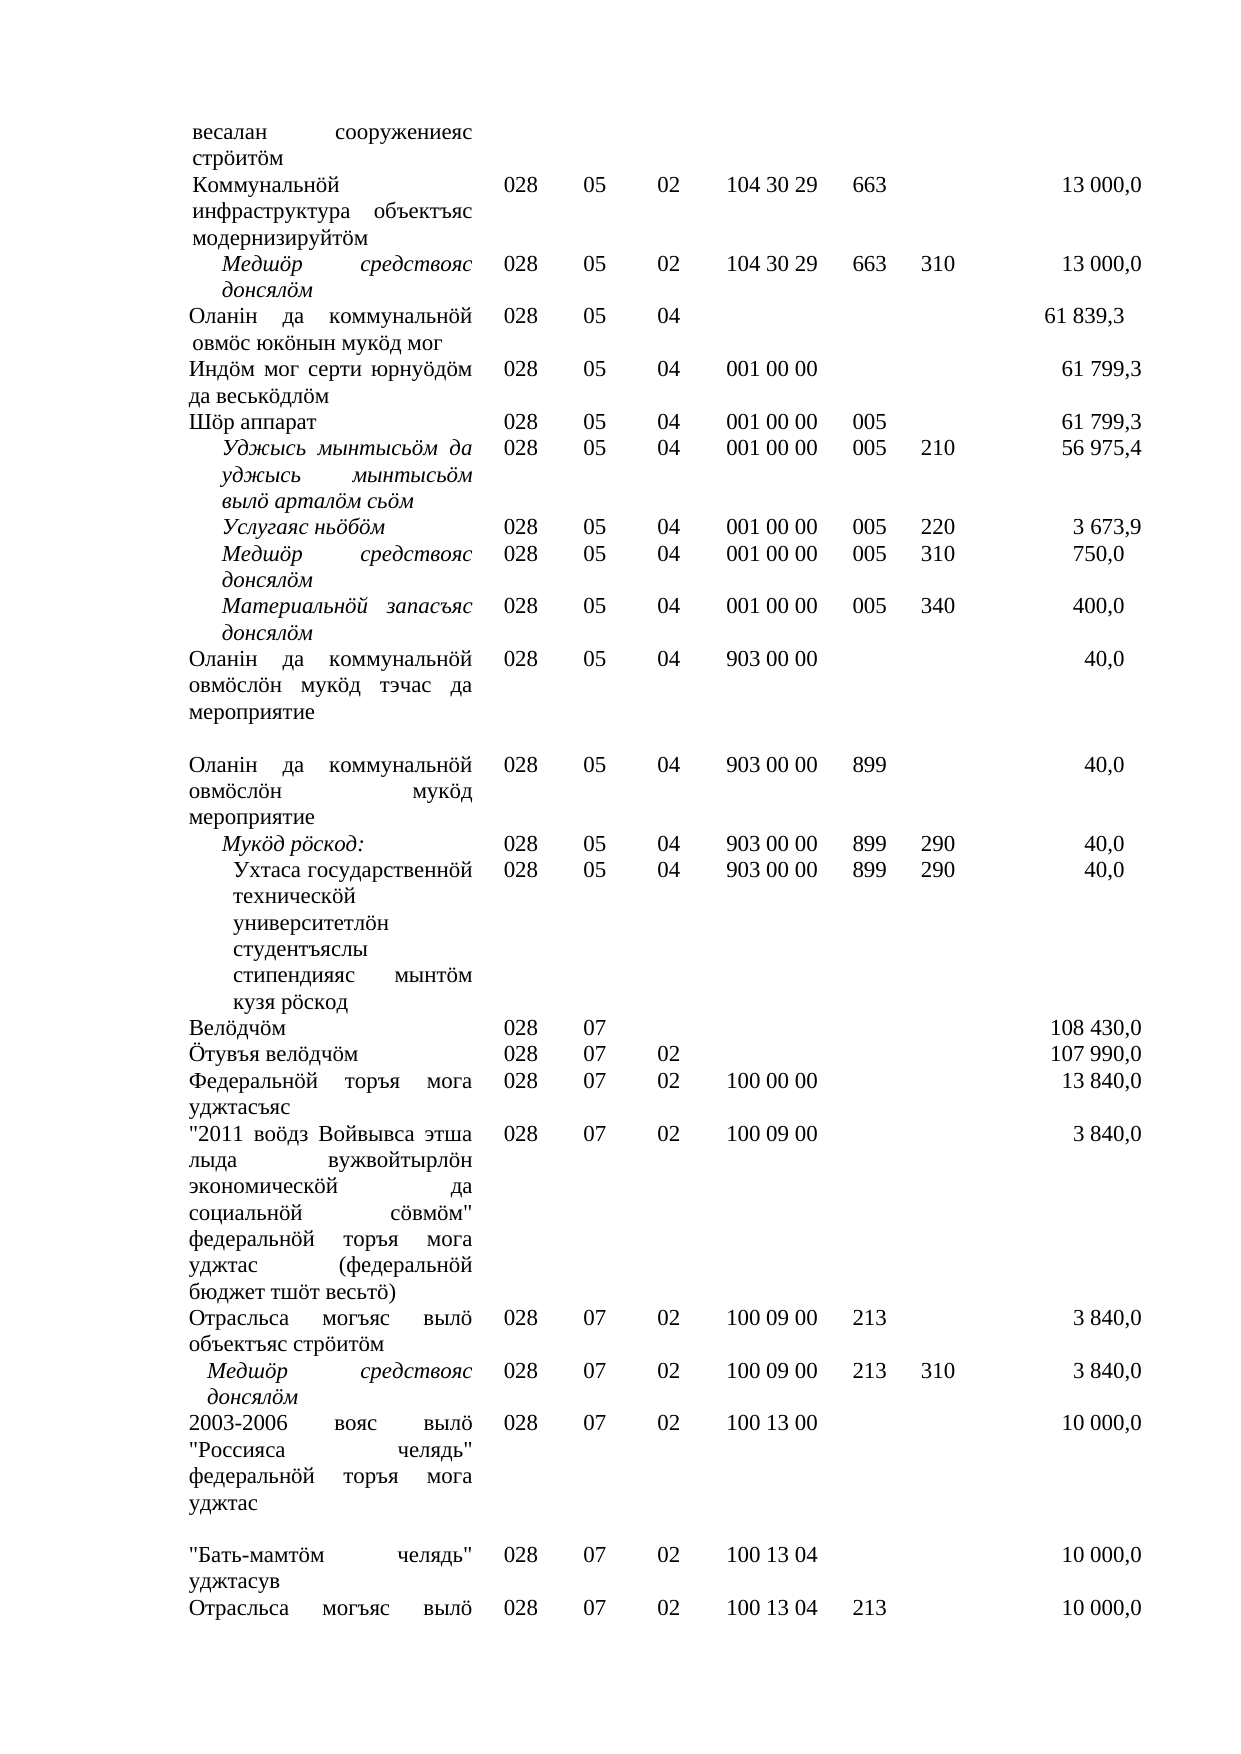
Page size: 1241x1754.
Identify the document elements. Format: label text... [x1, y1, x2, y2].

table_cell 663 [838, 250, 901, 303]
table_cell 05 [558, 593, 631, 645]
table_cell 100 09 00 [705, 1304, 838, 1357]
table_cell Медшöр средствояс донсялöм [177, 540, 484, 592]
table_cell 750,0 [975, 540, 1153, 592]
table_cell 05 [558, 830, 631, 856]
table_cell [975, 118, 1153, 171]
table_cell Материальнöй запасъяс донсялöм [177, 593, 484, 645]
table_cell 61 839,3 [975, 303, 1153, 355]
table_cell Ухтаса государственнöй техническöй университетлöн студентъяслы стипендияяс мынтöм кузя рöскод [177, 856, 484, 1014]
table_cell [838, 645, 901, 751]
table_cell 07 [558, 1067, 631, 1119]
table_cell 10 000,0 [975, 1541, 1153, 1594]
table_cell 310 [901, 250, 974, 303]
table_cell [838, 355, 901, 408]
table_cell 05 [558, 171, 631, 250]
table_cell Индöм мог серти юрнуöдöм да веськöдлöм [177, 355, 484, 408]
table_cell 3 673,9 [975, 514, 1153, 540]
table_cell Велöдчöм [177, 1014, 484, 1041]
table_cell 899 [838, 830, 901, 856]
table_cell Коммунальнöй инфраструктура объектъяс модернизируйтöм [177, 171, 484, 250]
table_cell 02 [631, 250, 705, 303]
table_cell 028 [484, 250, 558, 303]
table_cell 3 840,0 [975, 1304, 1153, 1357]
table_cell [838, 118, 901, 171]
table_cell 02 [631, 1410, 705, 1541]
table_cell Öтувъя велöдчöм [177, 1041, 484, 1067]
table_cell 005 [838, 593, 901, 645]
table_cell 07 [558, 1304, 631, 1357]
table_cell [901, 1041, 974, 1067]
table_cell [901, 1594, 974, 1620]
table_cell 028 [484, 1541, 558, 1594]
table_cell 107 990,0 [975, 1041, 1153, 1067]
table_cell 028 [484, 645, 558, 751]
table_cell 028 [484, 1304, 558, 1357]
table_cell 04 [631, 856, 705, 1014]
table_cell 028 [484, 856, 558, 1014]
table_cell [631, 1014, 705, 1041]
table_cell 07 [558, 1541, 631, 1594]
table_cell 07 [558, 1410, 631, 1541]
table_cell 05 [558, 856, 631, 1014]
table_cell 028 [484, 751, 558, 830]
table_cell 005 [838, 514, 901, 540]
table_cell 40,0 [975, 830, 1153, 856]
table_cell 104 30 29 [705, 171, 838, 250]
table_cell 028 [484, 830, 558, 856]
table_cell 903 00 00 [705, 830, 838, 856]
table_cell 61 799,3 [975, 408, 1153, 434]
table_cell 13 000,0 [975, 250, 1153, 303]
table_cell 028 [484, 408, 558, 434]
table_cell 028 [484, 303, 558, 355]
table_cell 340 [901, 593, 974, 645]
table_cell 001 00 00 [705, 540, 838, 592]
table_cell 028 [484, 434, 558, 513]
table_cell Отрасльса могъяс вылö [177, 1594, 484, 1620]
table_cell [901, 1304, 974, 1357]
table_cell 108 430,0 [975, 1014, 1153, 1041]
table_cell 100 13 04 [705, 1541, 838, 1594]
table_cell [558, 118, 631, 171]
table_cell 663 [838, 171, 901, 250]
table_cell [901, 1410, 974, 1541]
table_cell 04 [631, 830, 705, 856]
table_cell 903 00 00 [705, 645, 838, 751]
table_cell 005 [838, 408, 901, 434]
table_cell 028 [484, 1067, 558, 1119]
table_cell [901, 1067, 974, 1119]
table_cell [901, 1120, 974, 1304]
table_cell Федеральнöй торъя мога уджтасъяс [177, 1067, 484, 1119]
table_cell 04 [631, 751, 705, 830]
table_cell 3 840,0 [975, 1357, 1153, 1409]
table_cell 07 [558, 1041, 631, 1067]
table_cell 001 00 00 [705, 434, 838, 513]
table_cell 04 [631, 408, 705, 434]
table_cell 028 [484, 171, 558, 250]
table_cell [838, 1410, 901, 1541]
table_cell 02 [631, 1304, 705, 1357]
table_cell 02 [631, 171, 705, 250]
table_cell Медшöр средствояс донсялöм [177, 1357, 484, 1409]
table_cell [901, 751, 974, 830]
table_cell 05 [558, 355, 631, 408]
table_cell 02 [631, 1120, 705, 1304]
table_cell 400,0 [975, 593, 1153, 645]
table_cell 028 [484, 1120, 558, 1304]
table_cell 07 [558, 1357, 631, 1409]
table_cell 02 [631, 1067, 705, 1119]
table_cell [838, 1120, 901, 1304]
table_cell [901, 171, 974, 250]
table_cell 028 [484, 1594, 558, 1620]
table_cell 290 [901, 856, 974, 1014]
table_cell Уджысь мынтысьöм да уджысь мынтысьöм вылö арталöм сьöм [177, 434, 484, 513]
table_cell 213 [838, 1357, 901, 1409]
table_cell Оланiн да коммунальнöй овмöс юкöнын мукöд мог [177, 303, 484, 355]
table_cell [838, 303, 901, 355]
table_cell "2011 воöдз Войвывса этша лыда вужвойтырлöн экономическöй да социальнöй сöвмöм" федеральнöй торъя мога уджтас (федеральнöй бюджет тшöт весьтö) [177, 1120, 484, 1304]
table_cell 310 [901, 1357, 974, 1409]
table_cell [838, 1067, 901, 1119]
table_cell Медшöр средствояс донсялöм [177, 250, 484, 303]
table_cell 028 [484, 1410, 558, 1541]
table_cell 04 [631, 593, 705, 645]
table_cell 005 [838, 434, 901, 513]
table_cell 001 00 00 [705, 593, 838, 645]
table_cell 100 09 00 [705, 1120, 838, 1304]
table_cell 07 [558, 1014, 631, 1041]
table_cell 40,0 [975, 751, 1153, 830]
table_cell 05 [558, 645, 631, 751]
table_cell 05 [558, 303, 631, 355]
table_cell 04 [631, 645, 705, 751]
table_cell Отрасльса могъяс вылö объектъяс стрöитöм [177, 1304, 484, 1357]
table_cell 001 00 00 [705, 355, 838, 408]
table_cell 07 [558, 1594, 631, 1620]
table_cell 001 00 00 [705, 514, 838, 540]
table_cell 05 [558, 751, 631, 830]
table_cell [705, 1014, 838, 1041]
table_cell 028 [484, 540, 558, 592]
table_cell 02 [631, 1041, 705, 1067]
table_cell 028 [484, 355, 558, 408]
table_cell 10 000,0 [975, 1594, 1153, 1620]
table_cell 04 [631, 355, 705, 408]
table_cell 05 [558, 408, 631, 434]
table_cell [838, 1014, 901, 1041]
table_cell 028 [484, 514, 558, 540]
table_cell [901, 118, 974, 171]
table_cell 100 09 00 [705, 1357, 838, 1409]
table_cell [901, 303, 974, 355]
table_cell 210 [901, 434, 974, 513]
table_cell 05 [558, 514, 631, 540]
table_cell весалан сооружениеяс стрöитöм [177, 118, 484, 171]
table_cell [901, 1014, 974, 1041]
table_cell [901, 645, 974, 751]
table_cell [705, 1041, 838, 1067]
table_cell 02 [631, 1357, 705, 1409]
table_cell 903 00 00 [705, 751, 838, 830]
table_cell 100 00 00 [705, 1067, 838, 1119]
table_cell 02 [631, 1541, 705, 1594]
table_cell [838, 1541, 901, 1594]
table_cell 13 000,0 [975, 171, 1153, 250]
table_cell [631, 118, 705, 171]
table_cell 899 [838, 856, 901, 1014]
table_cell 213 [838, 1304, 901, 1357]
table_cell 05 [558, 250, 631, 303]
table_cell Услугаяс ньöбöм [177, 514, 484, 540]
table_cell 05 [558, 540, 631, 592]
table_cell 40,0 [975, 856, 1153, 1014]
table_cell 310 [901, 540, 974, 592]
table_cell [901, 1541, 974, 1594]
table_cell 001 00 00 [705, 408, 838, 434]
table_cell 028 [484, 1357, 558, 1409]
table_cell [705, 303, 838, 355]
table_cell 2003-2006 вояс вылö "Россияса челядь" федеральнöй торъя мога уджтас [177, 1410, 484, 1541]
table_cell 04 [631, 540, 705, 592]
table_cell 04 [631, 303, 705, 355]
table_cell [705, 118, 838, 171]
table_cell Оланiн да коммунальнöй овмöслöн мукöд тэчас да мероприятие [177, 645, 484, 751]
table_cell [484, 118, 558, 171]
table_cell [901, 408, 974, 434]
table_cell 028 [484, 1041, 558, 1067]
table_cell 61 799,3 [975, 355, 1153, 408]
table_cell 220 [901, 514, 974, 540]
table_cell [838, 1041, 901, 1067]
table_cell 13 840,0 [975, 1067, 1153, 1119]
table_cell [901, 355, 974, 408]
table_cell 02 [631, 1594, 705, 1620]
table_cell 028 [484, 593, 558, 645]
table_cell Шöр аппарат [177, 408, 484, 434]
table_cell 100 13 04 [705, 1594, 838, 1620]
table_cell Мукöд рöскод: [177, 830, 484, 856]
table_cell 903 00 00 [705, 856, 838, 1014]
table_cell 40,0 [975, 645, 1153, 751]
table_cell "Бать-мамтöм челядь" уджтасув [177, 1541, 484, 1594]
table_cell 10 000,0 [975, 1410, 1153, 1541]
table_cell 100 13 00 [705, 1410, 838, 1541]
table_cell 04 [631, 434, 705, 513]
table_cell 028 [484, 1014, 558, 1041]
table_cell 899 [838, 751, 901, 830]
table_cell 04 [631, 514, 705, 540]
table_cell 07 [558, 1120, 631, 1304]
table_cell 05 [558, 434, 631, 513]
table_cell 213 [838, 1594, 901, 1620]
table_cell Оланiн да коммунальнöй овмöслöн мукöд мероприятие [177, 751, 484, 830]
table_cell 005 [838, 540, 901, 592]
table_cell 56 975,4 [975, 434, 1153, 513]
table_cell 290 [901, 830, 974, 856]
table_cell 104 30 29 [705, 250, 838, 303]
table_cell 3 840,0 [975, 1120, 1153, 1304]
